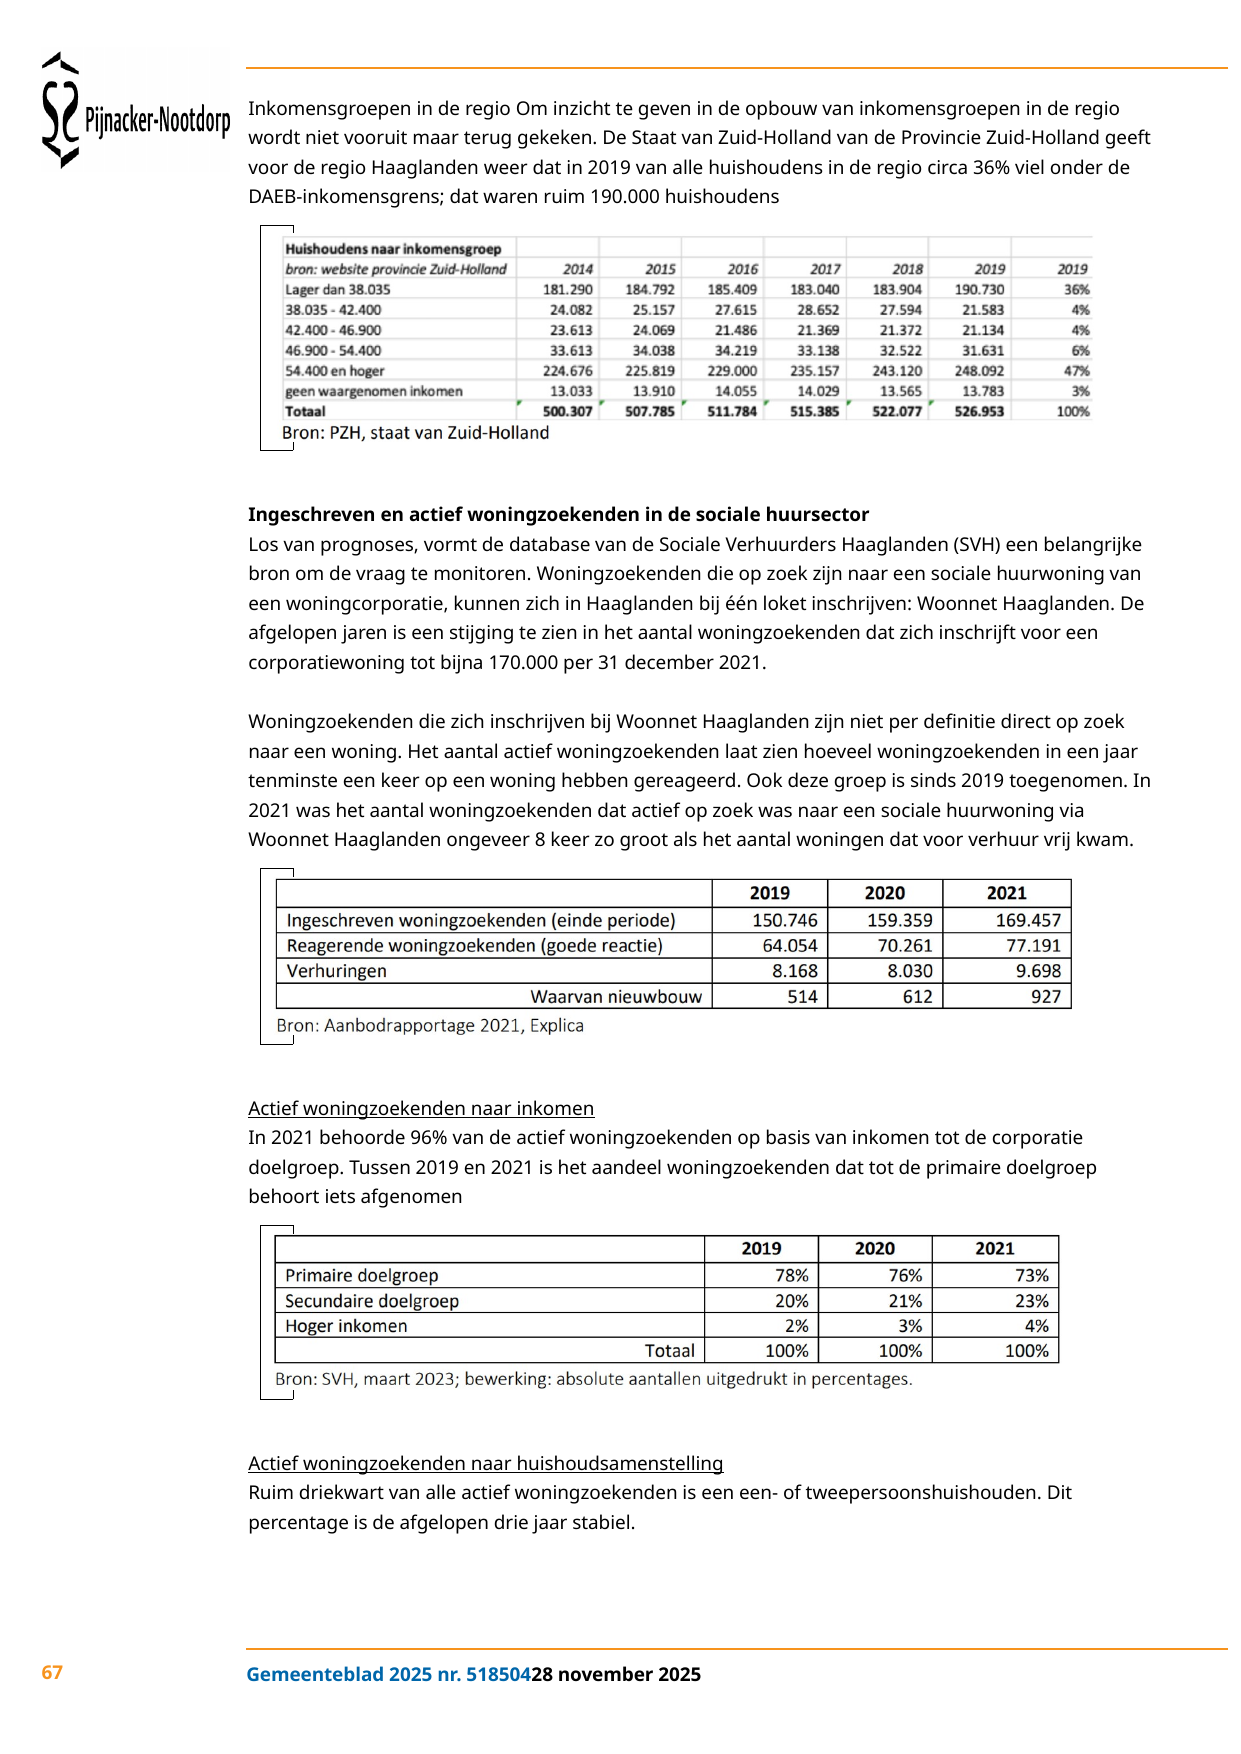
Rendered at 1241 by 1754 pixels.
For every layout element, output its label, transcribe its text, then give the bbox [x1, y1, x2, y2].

text Woningzoekenden die zich inschrijven bij Woonnet Haaglanden zijn niet per definitie direct op zoek naar een woning. Het aantal actief woningzoekenden laat zien hoeveel woningzoekenden in een jaar tenminste een keer op een woning hebben gereageerd. Ook deze groep is sinds 2019 toegenomen. In 2021 was het aantal woningzoekenden dat actief op zoek was naar een sociale huurwoning via Woonnet Haaglanden ongeveer 8 keer zo groot als het aantal woningen dat voor verhuur vrij kwam. [248, 708, 1152, 852]
text Actief woningzoekenden naar inkomen [248, 1095, 1152, 1121]
picture [268, 233, 1155, 442]
text Los van prognoses, vormt de database van de Sociale Verhuurders Haaglanden (SVH) een belangrijke bron om de vraag te monitoren. Woningzoekenden die op zoek zijn naar een sociale huurwoning van een woningcorporatie, kunnen zich in Haaglanden bij één loket inschrijven: Woonnet Haaglanden. De afgelopen jaren is een stijging te zien in het aantal woningzoekenden dat zich inschrijft voor een corporatiewoning tot bijna 170.000 per 31 december 2021. [248, 531, 1152, 675]
picture [268, 877, 1173, 1035]
text In 2021 behoorde 96% van de actief woningzoekenden op basis van inkomen tot de corporatie doelgroep. Tussen 2019 en 2021 is het aandeel woningzoekenden dat tot de primaire doelgroep behoort iets afgenomen [248, 1124, 1152, 1209]
text Ruim driekwart van alle actief woningzoekenden is een een- of tweepersoonshuishouden. Dit percentage is de afgelopen drie jaar stabiel. [248, 1479, 1152, 1534]
text Actief woningzoekenden naar huishoudsamenstelling [248, 1450, 1152, 1475]
text Ingeschreven en actief woningzoekenden in de sociale huursector [248, 501, 1152, 527]
picture [41, 47, 231, 172]
picture [268, 1234, 1173, 1390]
text Inkomensgroepen in de regio Om inzicht te geven in de opbouw van inkomensgroepen in de regio wordt niet vooruit maar terug gekeken. De Staat van Zuid-Holland van de Provincie Zuid-Holland geeft voor de regio Haaglanden weer dat in 2019 van alle huishoudens in de regio circa 36% viel onder de DAEB-inkomensgrens; dat waren ruim 190.000 huishoudens [248, 95, 1152, 209]
